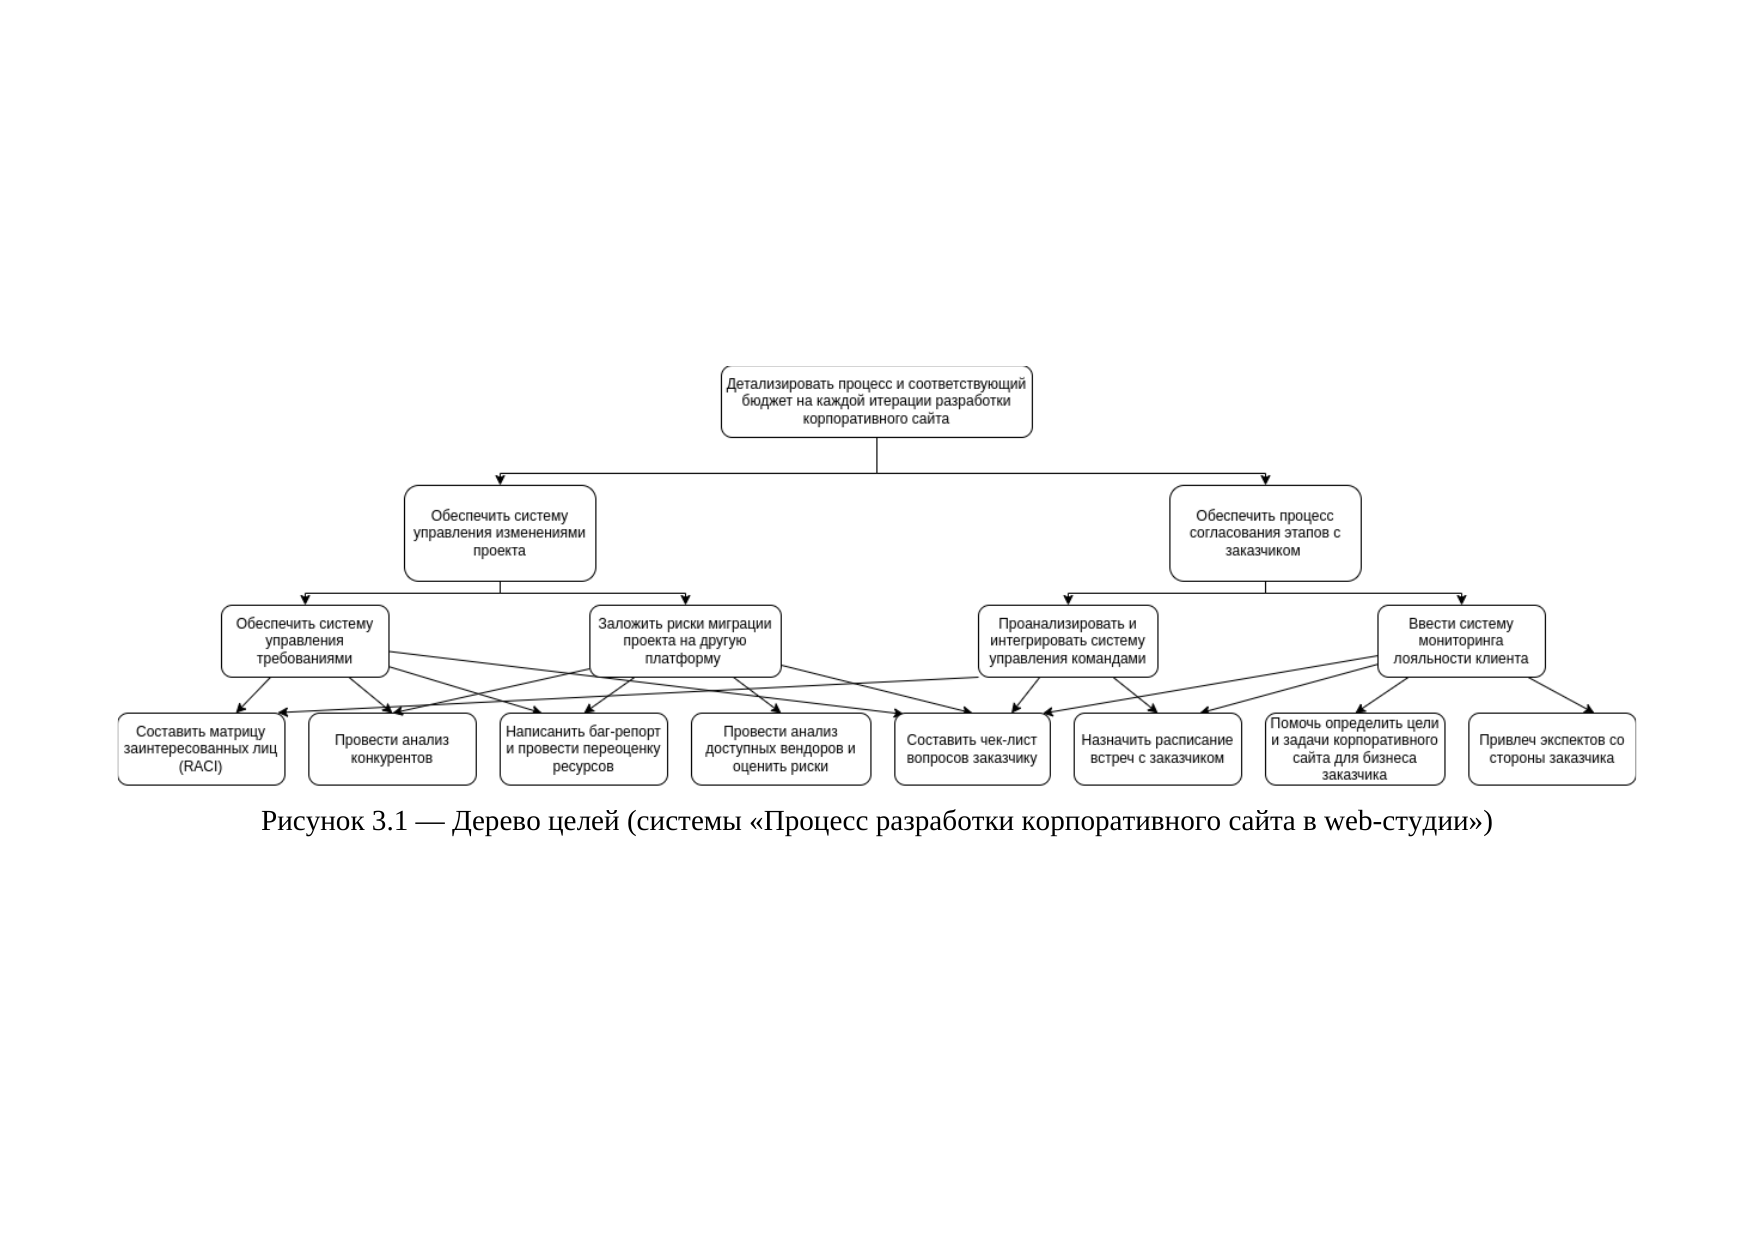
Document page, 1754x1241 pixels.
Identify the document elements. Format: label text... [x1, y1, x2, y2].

text Рисунок 3.1 — Дерево целей (системы «Процесс разработки корпоративного сайта в web-студии») [118, 787, 1636, 837]
text [118, 334, 1636, 366]
picture [117, 366, 1637, 787]
